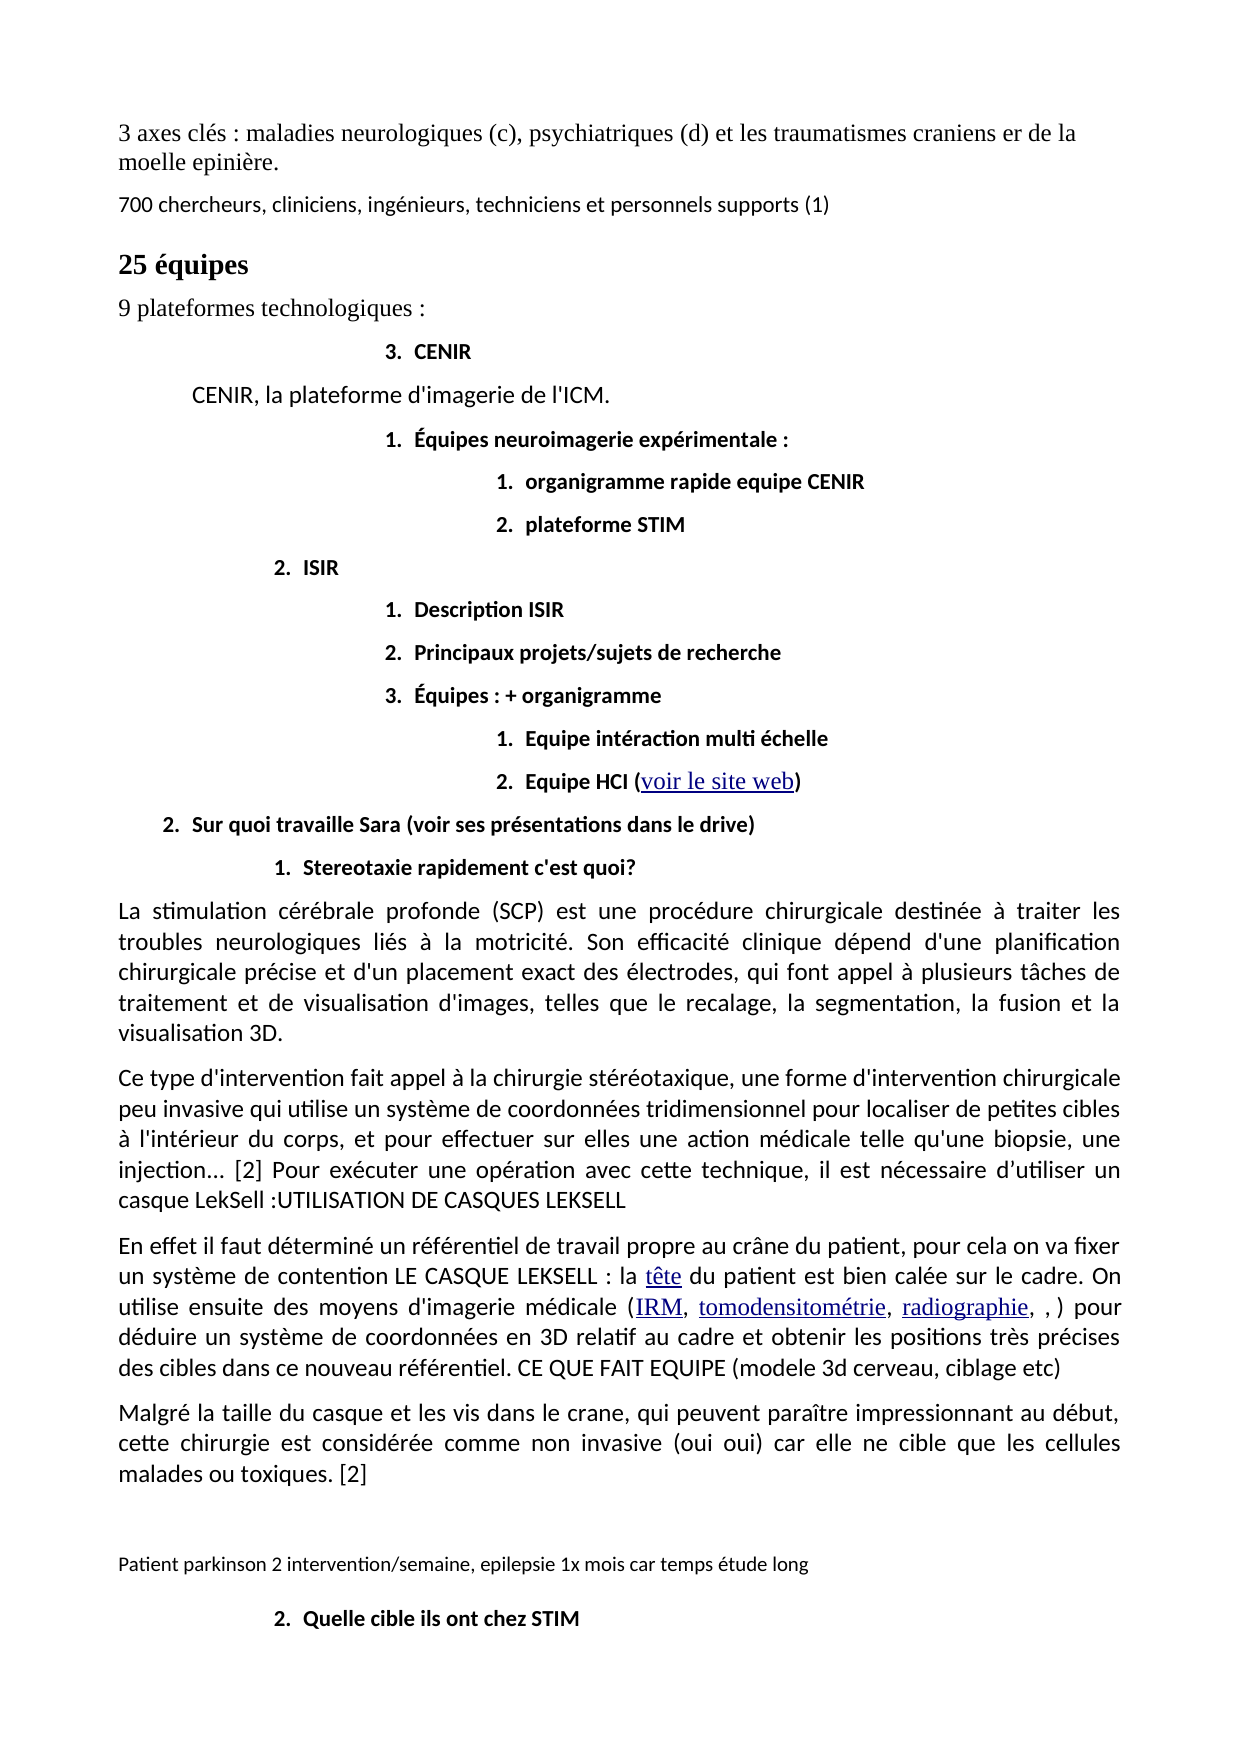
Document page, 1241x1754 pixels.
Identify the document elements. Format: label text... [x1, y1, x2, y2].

text 700 chercheurs, cliniciens, ingénieurs, techniciens et personnels supports (1) [118, 190, 1122, 218]
text Ce type d'intervention fait appel à la chirurgie stéréotaxique, une forme d'intervention chirurgicale peu invasive qui utilise un système de coordonnées tridimensionnel pour localiser de petites cibles à l'intérieur du corps, et pour effectuer sur elles une action médicale telle qu'une biopsie, une injection... [2] Pour exécuter une opération avec cette technique, il est nécessaire d’utiliser un casque LekSell :UTILISATION DE CASQUES LEKSELL [118, 1063, 1122, 1215]
list Principaux projets/sujets de recherche [384, 638, 1122, 666]
list Quelle cible ils ont chez STIM [273, 1604, 1122, 1633]
text La stimulation cérébrale profonde (SCP) est une procédure chirurgicale destinée à traiter les troubles neurologiques liés à la motricité. Son efficacité clinique dépend d'une planification chirurgicale précise et d'un placement exact des électrodes, qui font appel à plusieurs tâches de traitement et de visualisation d'images, telles que le recalage, la segmentation, la fusion et la visualisation 3D. [118, 895, 1122, 1048]
list Description ISIR [384, 596, 1122, 624]
list CENIR, la plateforme d'imagerie de l'ICM. [162, 379, 1122, 410]
list Sur quoi travaille Sara (voir ses présentations dans le drive) [162, 810, 1122, 838]
text Malgré la taille du casque et les vis dans le crane, qui peuvent paraître impressionnant au début, cette chirurgie est considérée comme non invasive (oui oui) car elle ne cible que les cellules malades ou toxiques. [2] [118, 1397, 1122, 1488]
list organigramme rapide equipe CENIR [496, 467, 1122, 496]
list ISIR [273, 553, 1122, 581]
text 9 plateformes technologiques : [118, 293, 1122, 322]
subtitle 25 équipes [118, 247, 1122, 281]
list Equipe HCI (voir le site web) [496, 766, 1122, 795]
list Stereotaxie rapidement c'est quoi? [273, 853, 1122, 881]
list Équipes neuroimagerie expérimentale : [384, 425, 1122, 453]
list Équipes : + organigramme [384, 681, 1122, 709]
list Equipe intéraction multi échelle [496, 724, 1122, 752]
text En effet il faut déterminé un référentiel de travail propre au crâne du patient, pour cela on va fixer un système de contention LE CASQUE LEKSELL : la tête du patient est bien calée sur le cadre. On utilise ensuite des moyens d'imagerie médicale (IRM, tomodensitométrie, radiographie, , ) pour déduire un système de coordonnées en 3D relatif au cadre et obtenir les positions très précises des cibles dans ce nouveau référentiel. CE QUE FAIT EQUIPE (modele 3d cerveau, ciblage etc) [118, 1230, 1122, 1382]
text 3 axes clés : maladies neurologiques (c), psychiatriques (d) et les traumatismes craniens er de la moelle epinière. [118, 118, 1122, 176]
list CENIR [384, 337, 1122, 365]
text Patient parkinson 2 intervention/semaine, epilepsie 1x mois car temps étude long [118, 1548, 1122, 1576]
list plateforme STIM [496, 510, 1122, 538]
